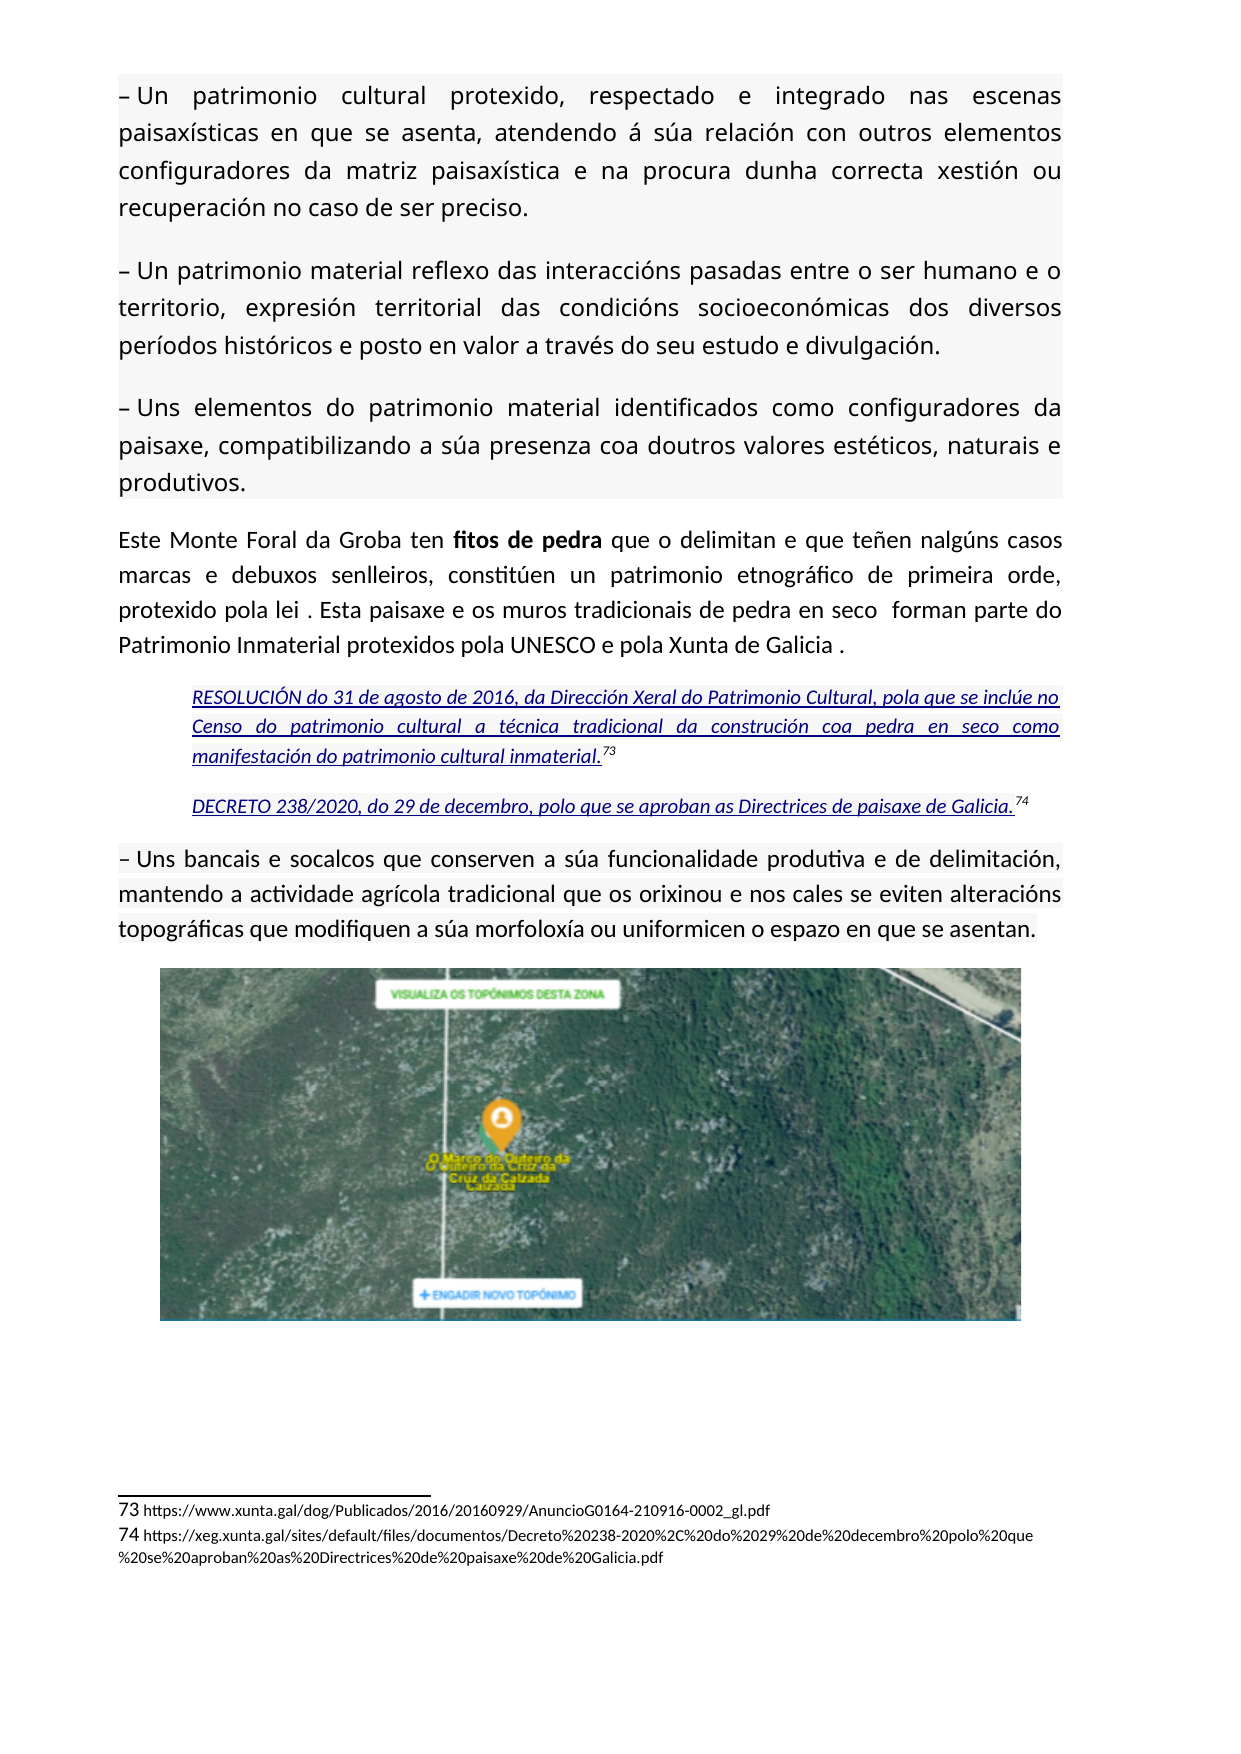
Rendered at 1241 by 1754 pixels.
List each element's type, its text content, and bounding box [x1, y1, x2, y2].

text – Uns elementos do patrimonio material identificados como configuradores da paisaxe, compatibilizando a súa presenza coa doutros valores estéticos, naturais e produtivos. [118, 386, 1063, 499]
text https://xeg.xunta.gal/sites/default/files/documentos/Decreto%20238-2020%2C%20do%2029%20de%20decembro%20polo%20que%20se%20aproban%20as%20Directrices%20de%20paisaxe%20de%20Galicia.pdf [118, 1522, 1063, 1567]
text – Un patrimonio material reflexo das interaccións pasadas entre o ser humano e o territorio, expresión territorial das condicións socioeconómicas dos diversos períodos históricos e posto en valor a través do seu estudo e divulgación. [118, 249, 1063, 361]
text – Un patrimonio cultural protexido, respectado e integrado nas escenas paisaxísticas en que se asenta, atendendo á súa relación con outros elementos configuradores da matriz paisaxística e na procura dunha correcta xestión ou recuperación no caso de ser preciso. [118, 74, 1063, 224]
text DECRETO 238/2020, do 29 de decembro, polo que se aproban as Directrices de paisaxe de Galicia. [192, 793, 1063, 818]
text – Uns bancais e socalcos que conserven a súa funcionalidade produtiva e de delimitación, mantendo a actividade agrícola tradicional que os orixinou e nos cales se eviten alteracións topográficas que modifiquen a súa morfoloxía ou uniformicen o espazo en que se asentan. [118, 843, 1063, 943]
text Este Monte Foral da Groba ten fitos de pedra que o delimitan e que teñen nalgúns casos marcas e debuxos senlleiros, constitúen un patrimonio etnográfico de primeira orde, protexido pola lei . Esta paisaxe e os muros tradicionais de pedra en seco forman parte do Patrimonio Inmaterial protexidos pola UNESCO e pola Xunta de Galicia . [118, 524, 1063, 659]
text RESOLUCIÓN do 31 de agosto de 2016, da Dirección Xeral do Patrimonio Cultural, pola que se inclúe no Censo do patrimonio cultural a técnica tradicional da construción coa pedra en seco como manifestación do patrimonio cultural inmaterial. [192, 684, 1063, 768]
text https://www.xunta.gal/dog/Publicados/2016/20160929/AnuncioG0164-210916-0002_gl.pdf [118, 1496, 1063, 1522]
